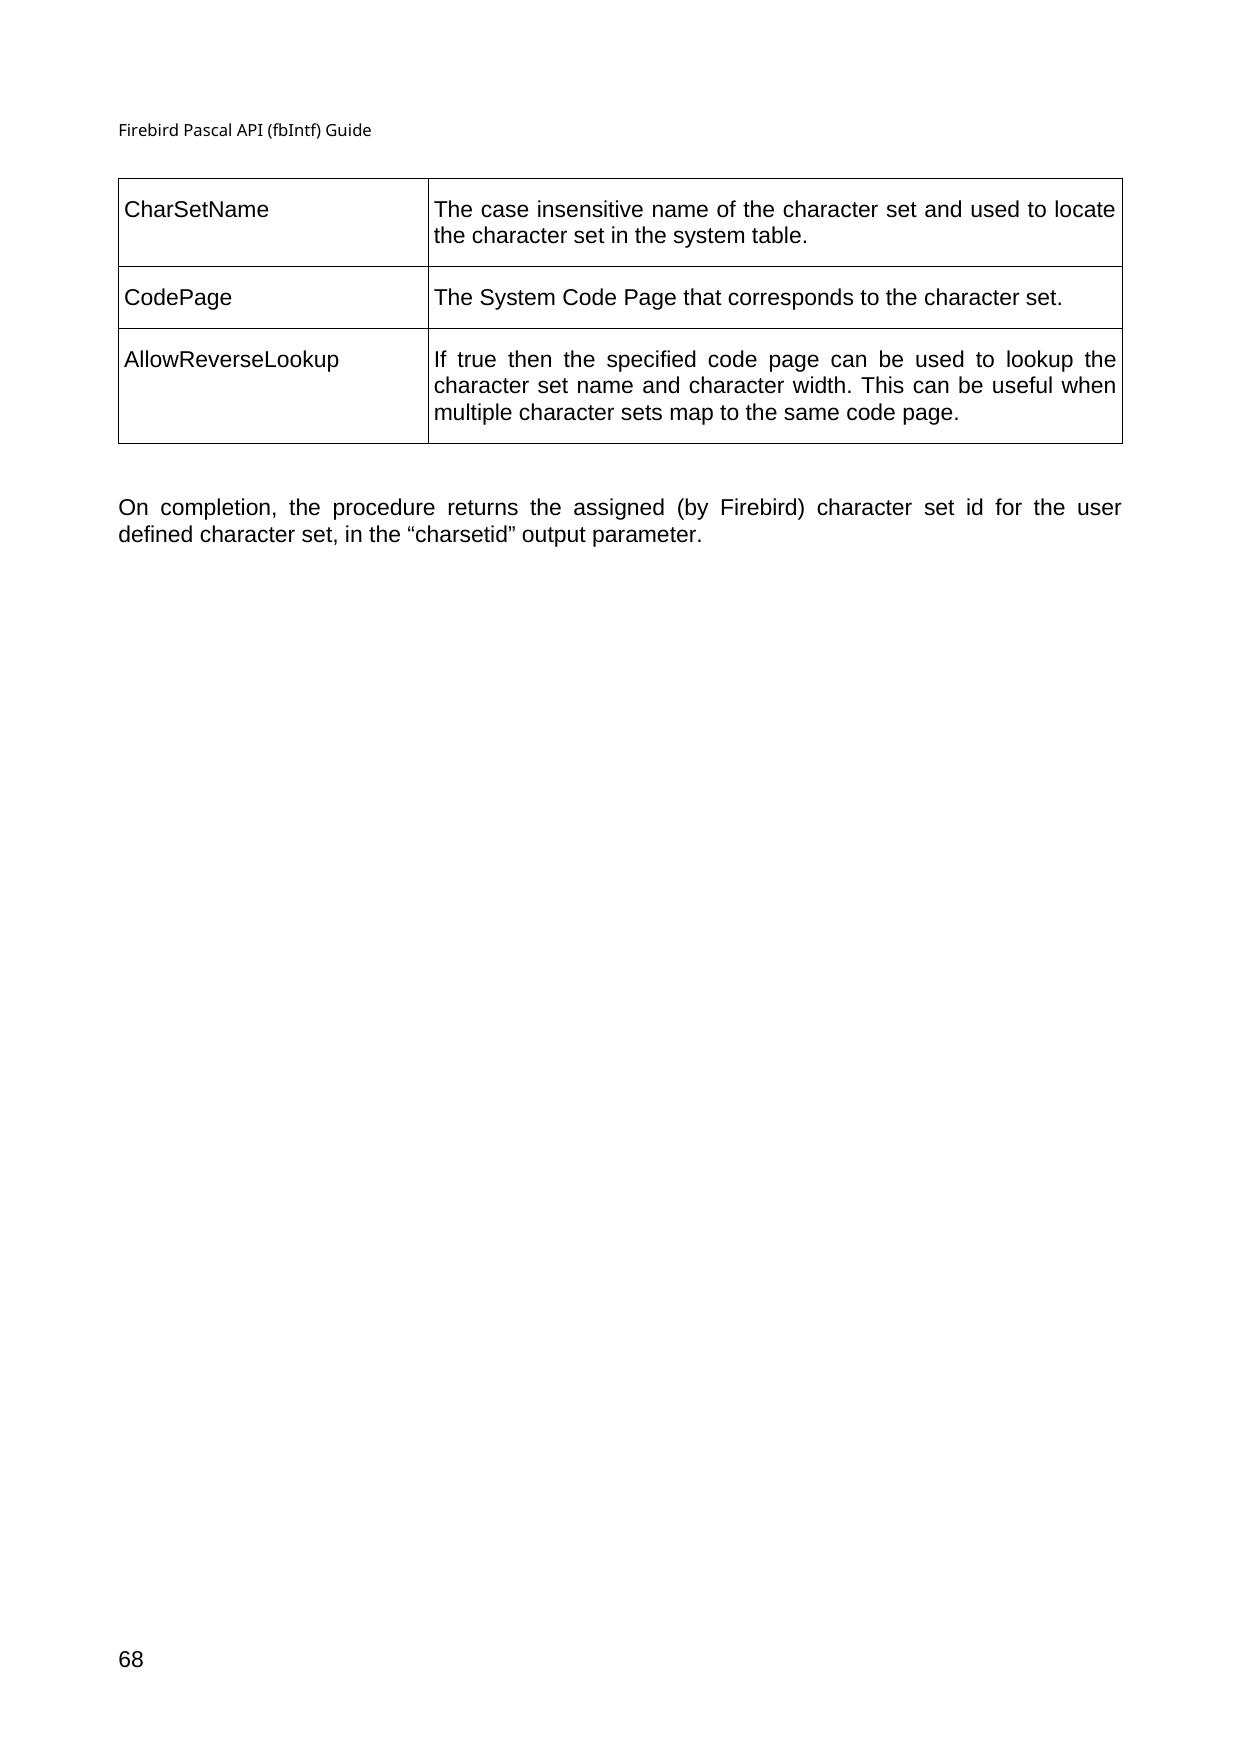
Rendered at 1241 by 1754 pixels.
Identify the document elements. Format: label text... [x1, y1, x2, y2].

table_header The case insensitive name of the character set and used to locate the character set in the system table. [429, 179, 1122, 266]
table_cell AllowReverseLookup [119, 329, 428, 443]
table_header CharSetName [119, 179, 428, 266]
table_cell The System Code Page that corresponds to the character set. [429, 267, 1122, 328]
text On completion, the procedure returns the assigned (by Firebird) character set id for the user defined character set, in the “charsetid” output parameter. [118, 494, 1122, 547]
table_cell CodePage [119, 267, 428, 328]
table_cell If true then the specified code page can be used to lookup the character set name and character width. This can be useful when multiple character sets map to the same code page. [429, 329, 1122, 443]
